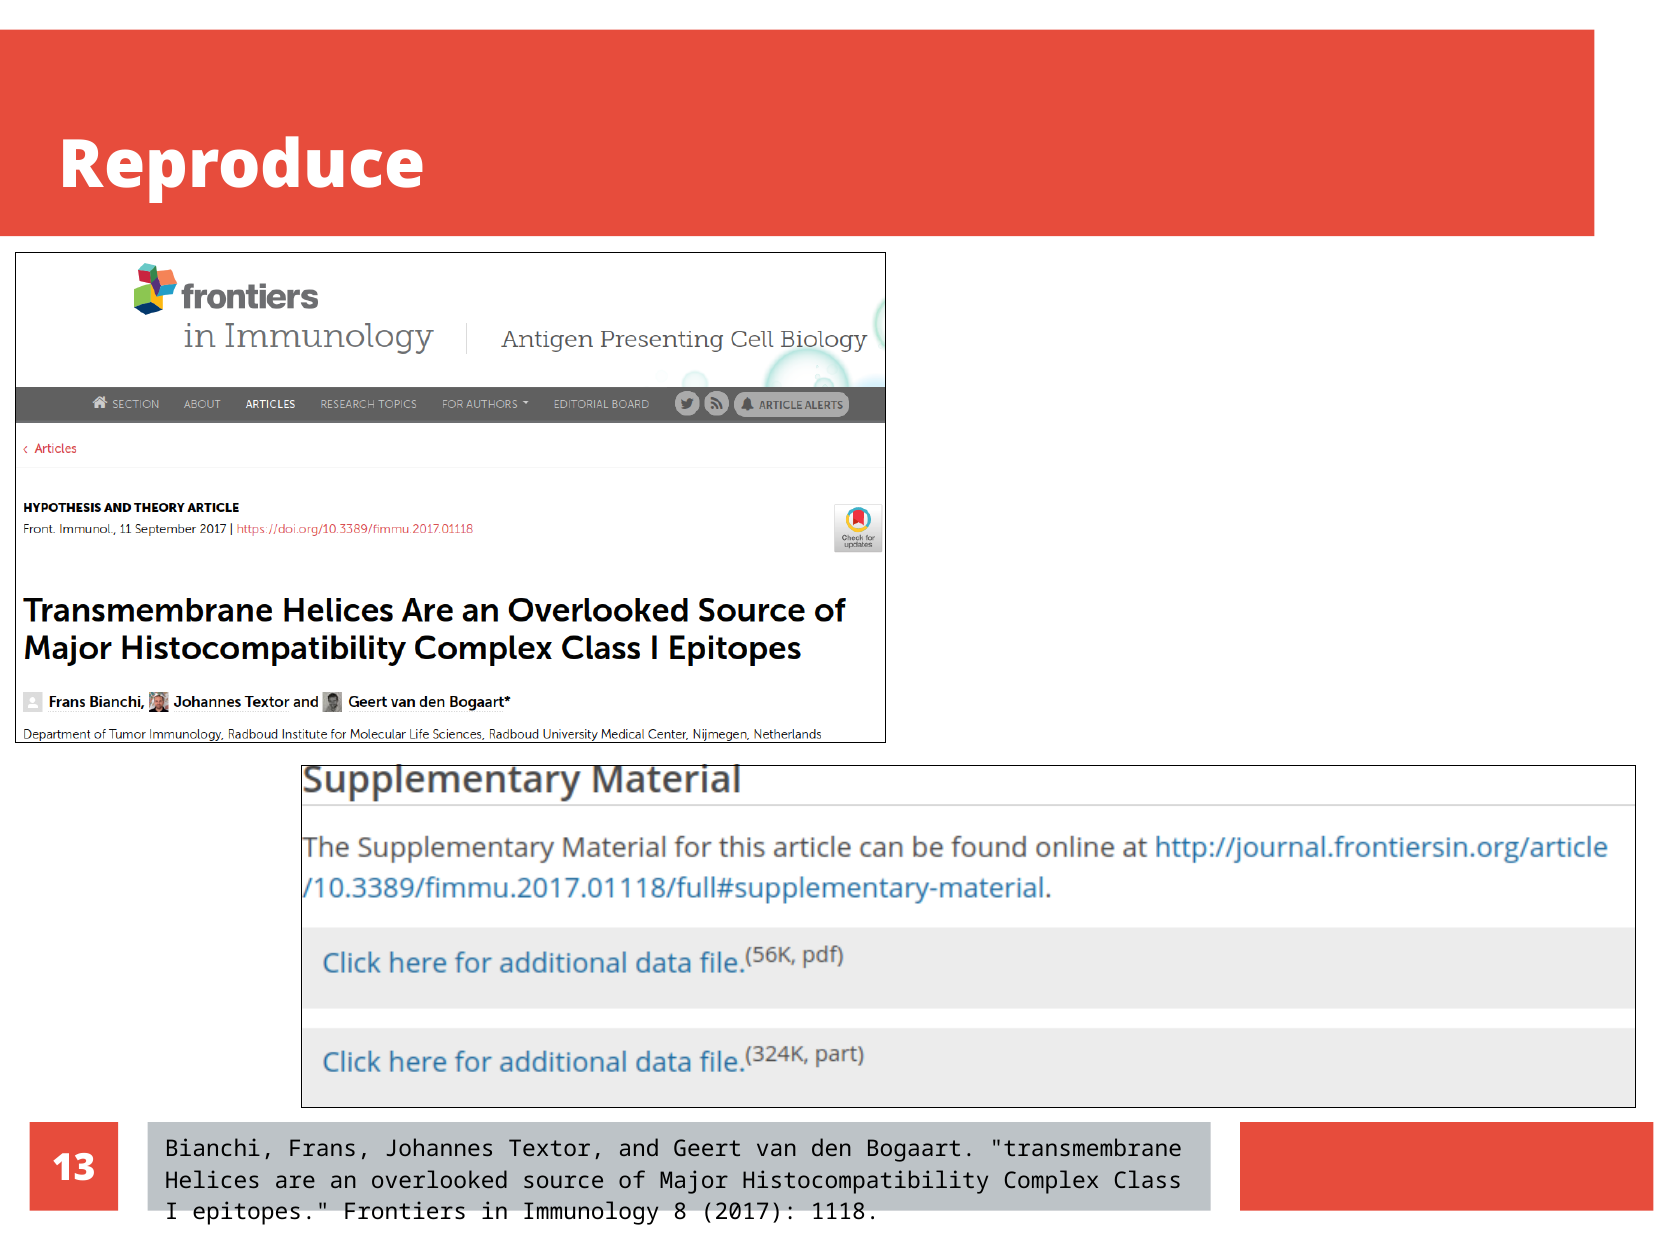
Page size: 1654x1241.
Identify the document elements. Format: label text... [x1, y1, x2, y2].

title Reproduce [59, 59, 1595, 207]
text_box Bianchi, Frans, Johannes Textor, and Geert van den Bogaart. "transmembrane Helices are an overlooked source of Major Histocompatibility Complex Class I epitopes." Frontiers in Immunology 8 (2017): 1118. [150, 1125, 1201, 1209]
picture [301, 764, 1636, 1108]
picture [15, 252, 886, 743]
